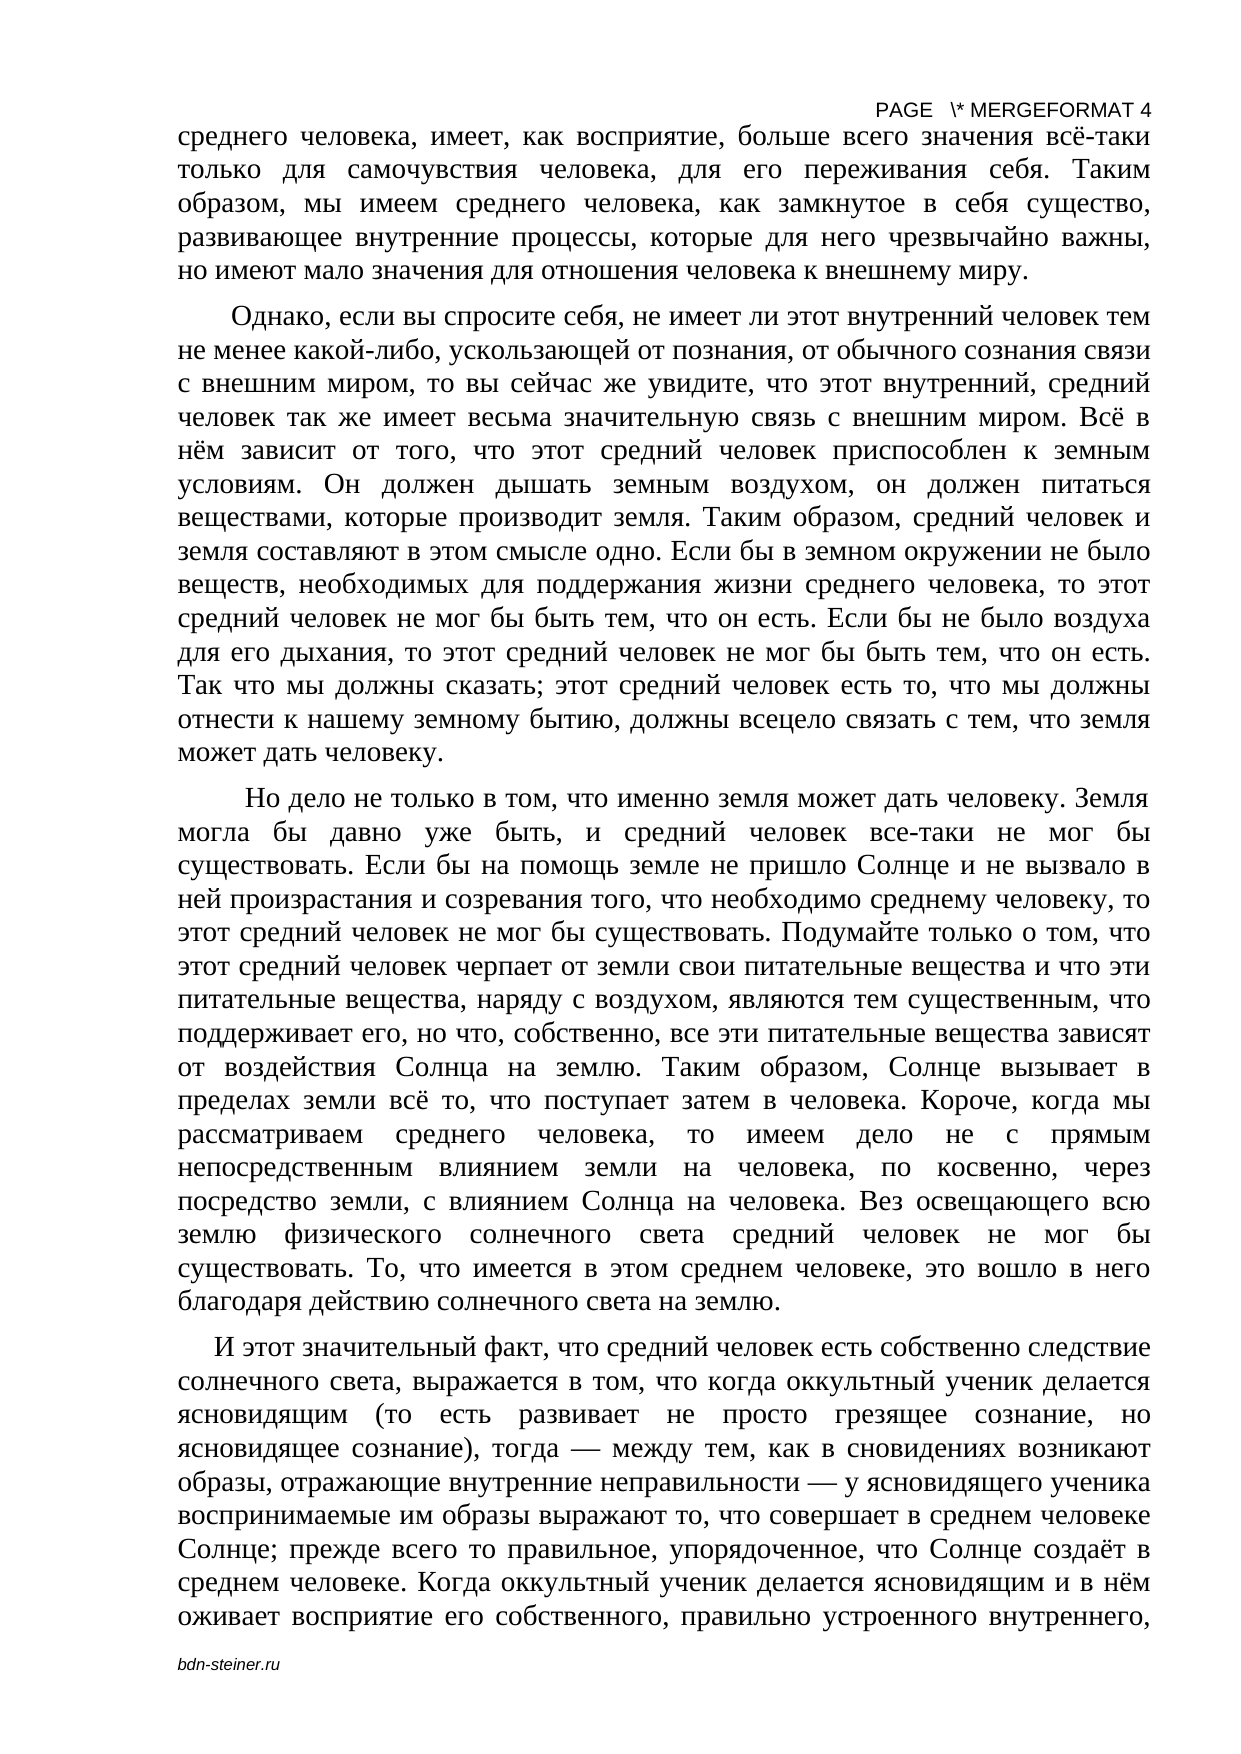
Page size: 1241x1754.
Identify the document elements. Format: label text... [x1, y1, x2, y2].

text Но дело не только в том, что именно земля может дать человеку. Земля могла бы давно уже быть, и средний человек все-таки не мог бы существовать. Если бы на помощь земле не пришло Солнце и не вызвало в ней произрастания и созревания того, что необходимо среднему человеку, то этот средний человек не мог бы существовать. Подумайте только о том, что этот средний человек черпает от земли свои питательные вещества и что эти питательные вещества, наряду с воздухом, являются тем существенным, что поддерживает его, но что, собственно, все эти питательные вещества зависят от воздействия Солнца на землю. Таким образом, Солнце вызывает в пределах земли всё то, что поступает затем в человека. Короче, когда мы рассматриваем среднего человека, то имеем дело не с прямым непосредственным влиянием земли на человека, по косвенно, через посредство земли, с влиянием Солнца на человека. Вез освещающего всю землю физического солнечного света средний человек не мог бы существовать. То, что имеется в этом среднем человеке, это вошло в него благодаря действию солнечного света на землю. [177, 780, 1152, 1317]
text Однако, если вы спросите себя, не имеет ли этот внутренний человек тем не менее какой-либо, ускользающей от познания, от обычного сознания связи с внешним миром, то вы сейчас же увидите, что этот внутренний, средний человек так же имеет весьма значительную связь с внешним миром. Всё в нём зависит от того, что этот средний человек приспособлен к земным условиям. Он должен дышать земным воздухом, он должен питаться веществами, которые производит земля. Таким образом, средний человек и земля составляют в этом смысле одно. Если бы в земном окружении не было веществ, необходимых для поддержания жизни среднего человека, то этот средний человек не мог бы быть тем, что он есть. Если бы не было воздуха для его дыхания, то этот средний человек не мог бы быть тем, что он есть. Так что мы должны сказать; этот средний человек есть то, что мы должны отнести к нашему земному бытию, должны всецело связать с тем, что земля может дать человеку. [177, 298, 1152, 768]
text И этот значительный факт, что средний человек есть собственно следствие солнечного света, выражается в том, что когда оккультный ученик делается ясновидящим (то есть развивает не просто грезящее сознание, но ясновидящее сознание), тогда — между тем, как в сновидениях возникают образы, отражающие внутренние неправильности — у ясновидящего ученика воспринимаемые им образы выражают то, что совершает в среднем человеке Солнце; прежде всего то правильное, упорядоченное, что Солнце создаёт в среднем человеке. Когда оккультный ученик делается ясновидящим и в нём оживает восприятие его собственного, правильно устроенного внутреннего, [177, 1329, 1152, 1631]
text среднего человека, имеет, как восприятие, больше всего значения всё-таки только для самочувствия человека, для его переживания себя. Таким образом, мы имеем среднего человека, как замкнутое в себя существо, развивающее внутренние процессы, которые для него чрезвычайно важны, но имеют мало значения для отношения человека к внешнему миру. [177, 118, 1152, 286]
